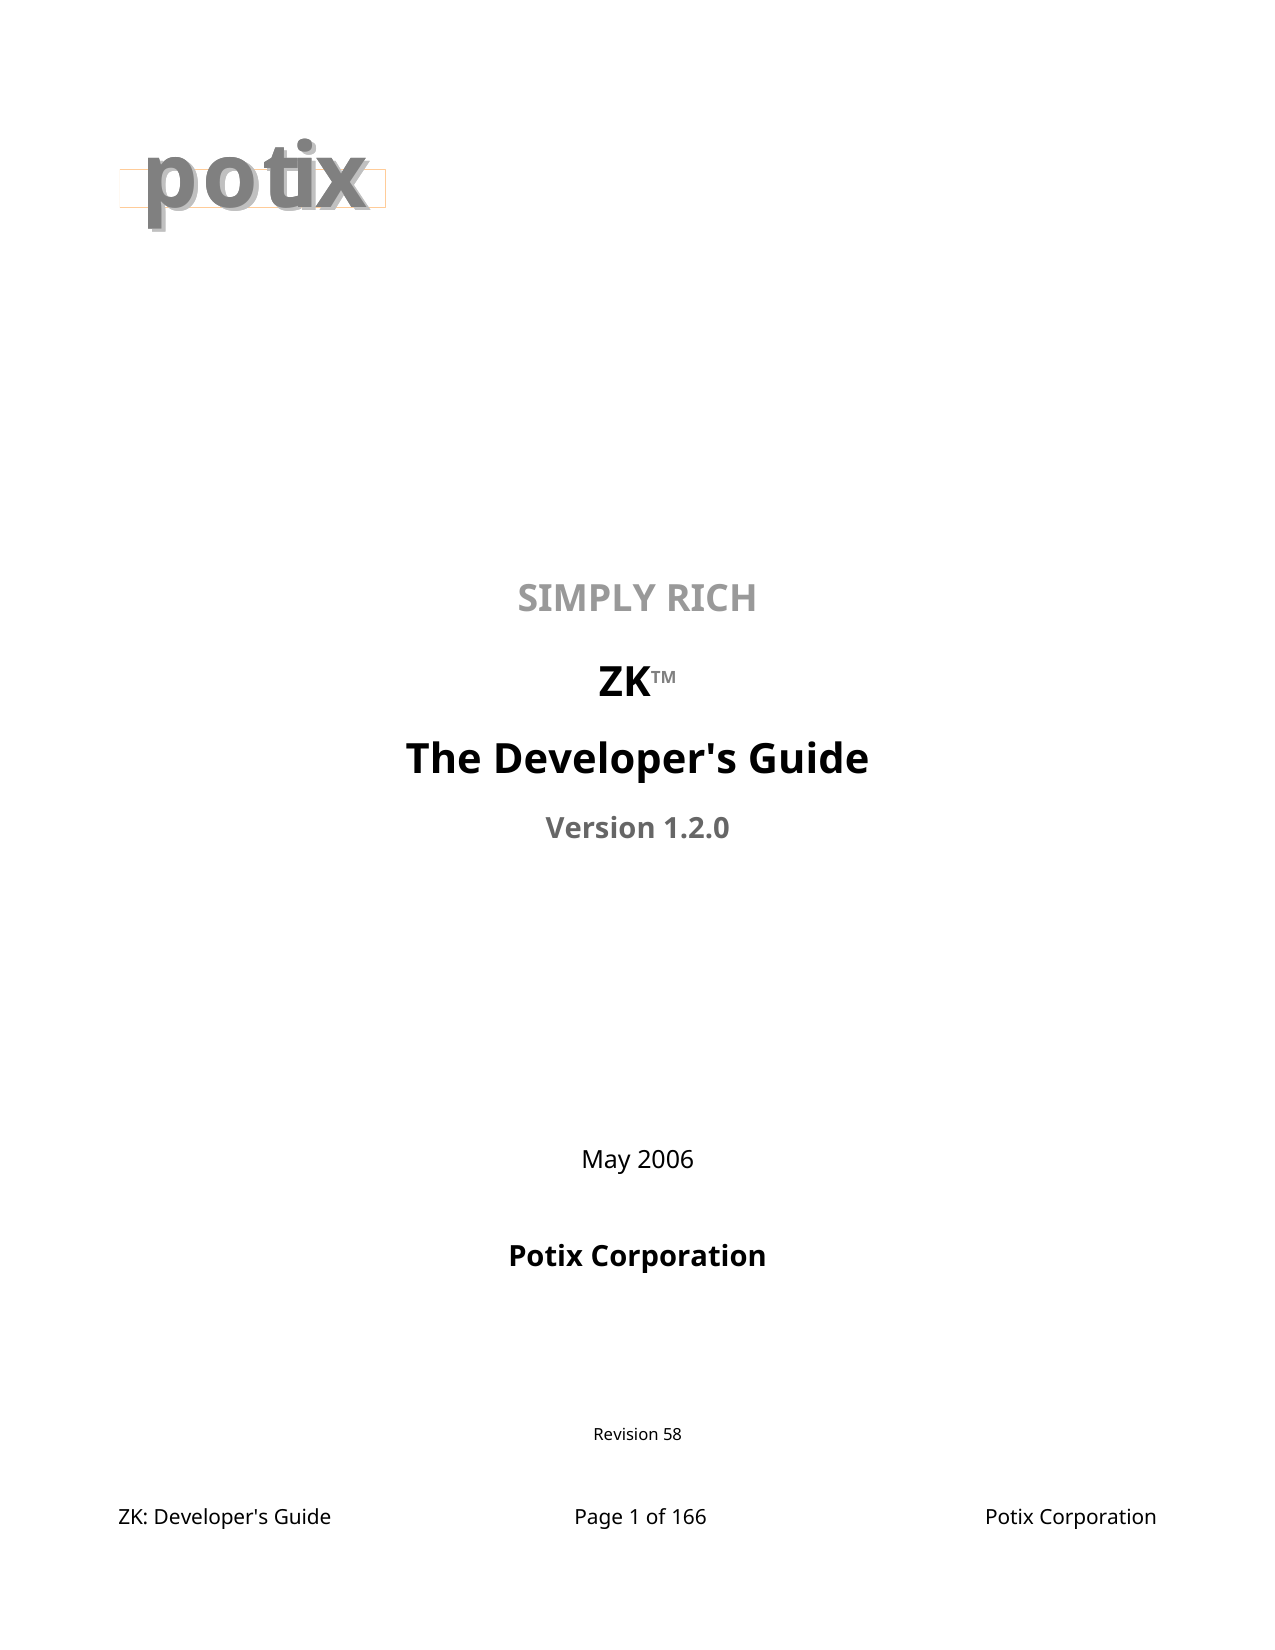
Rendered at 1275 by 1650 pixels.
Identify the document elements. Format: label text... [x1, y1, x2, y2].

text May 2006 [118, 1142, 1157, 1176]
text ZKTM [118, 652, 1157, 708]
text SIMPLY RICH [118, 571, 1157, 622]
text Version 1.2.0 [118, 807, 1157, 847]
text Potix Corporation [118, 1235, 1157, 1275]
text Revision 58 [118, 1422, 1157, 1445]
text The Developer's Guide [118, 729, 1157, 786]
